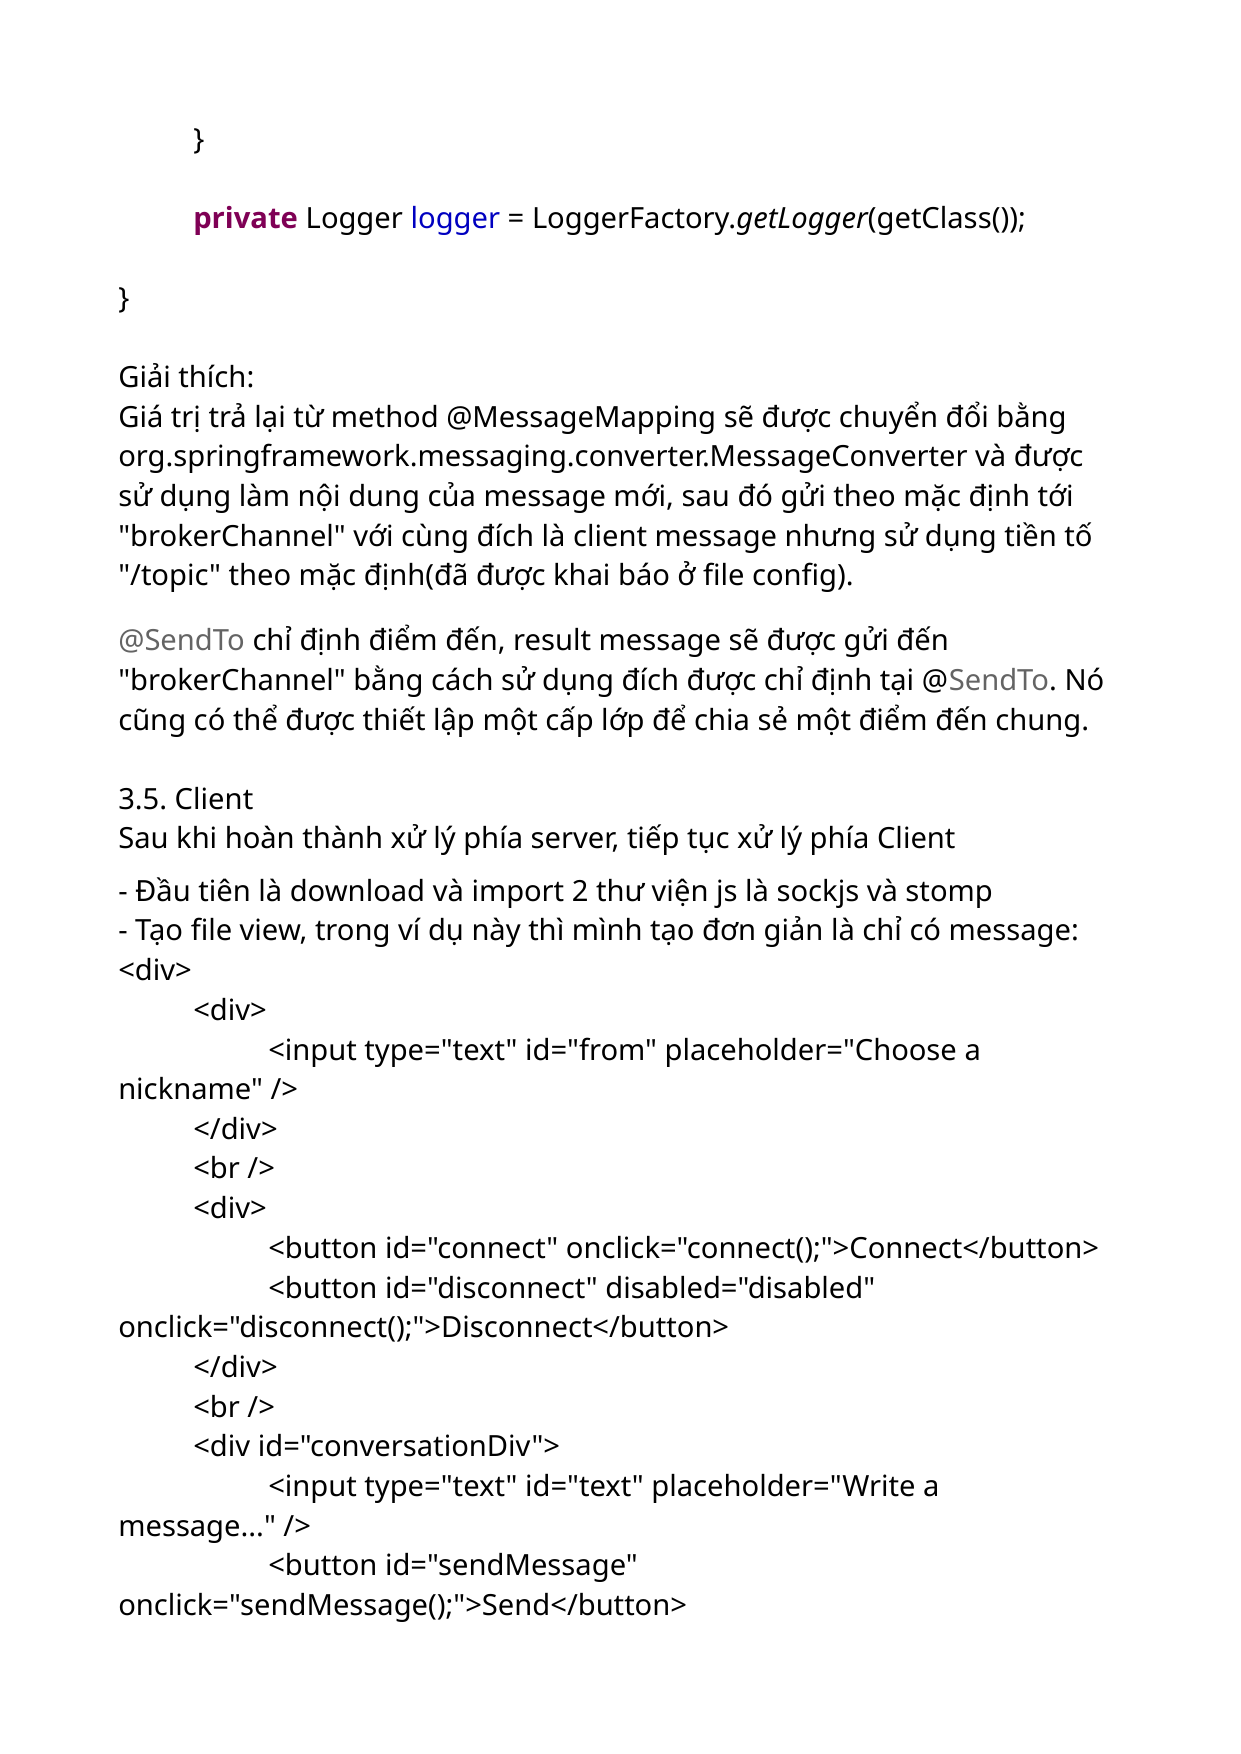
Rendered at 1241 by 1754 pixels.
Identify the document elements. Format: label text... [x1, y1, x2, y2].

text <div> [118, 989, 1122, 1029]
text Giá trị trả lại từ method @MessageMapping sẽ được chuyển đổi bằng org.springframework.messaging.converter.MessageConverter và được sử dụng làm nội dung của message mới, sau đó gửi theo mặc định tới "brokerChannel" với cùng đích là client message nhưng sử dụng tiền tố "/topic" theo mặc định(đã được khai báo ở file config). [118, 396, 1122, 594]
text <div> [118, 1187, 1122, 1227]
text <br /> [118, 1386, 1122, 1426]
text } [118, 118, 1122, 158]
text Giải thích: [118, 356, 1122, 396]
text <br /> [118, 1148, 1122, 1187]
text private Logger logger = LoggerFactory.getLogger(getClass()); [118, 197, 1122, 237]
text <input type="text" id="text" placeholder="Write a message..." /> [118, 1465, 1122, 1545]
text - Tạo file view, trong ví dụ này thì mình tạo đơn giản là chỉ có message: [118, 910, 1122, 949]
text <input type="text" id="from" placeholder="Choose a nickname" /> [118, 1029, 1122, 1108]
text <div id="conversationDiv"> [118, 1426, 1122, 1465]
subtitle @SendTo chỉ định điểm đến, result message sẽ được gửi đến "brokerChannel" bằng cách sử dụng đích được chỉ định tại @SendTo. Nó cũng có thể được thiết lập một cấp lớp để chia sẻ một điểm đến chung. 3.5. Client Sau khi hoàn thành xử lý phía server, tiếp tục xử lý phía Client [118, 619, 1122, 857]
text } [118, 277, 1122, 317]
text <button id="sendMessage" onclick="sendMessage();">Send</button> [118, 1545, 1122, 1624]
text <button id="connect" onclick="connect();">Connect</button> [118, 1227, 1122, 1267]
text <button id="disconnect" disabled="disabled" onclick="disconnect();">Disconnect</button> [118, 1267, 1122, 1346]
text </div> [118, 1108, 1122, 1148]
text - Đầu tiên là download và import 2 thư viện js là sockjs và stomp [118, 870, 1122, 910]
text <div> [118, 949, 1122, 989]
text </div> [118, 1346, 1122, 1386]
